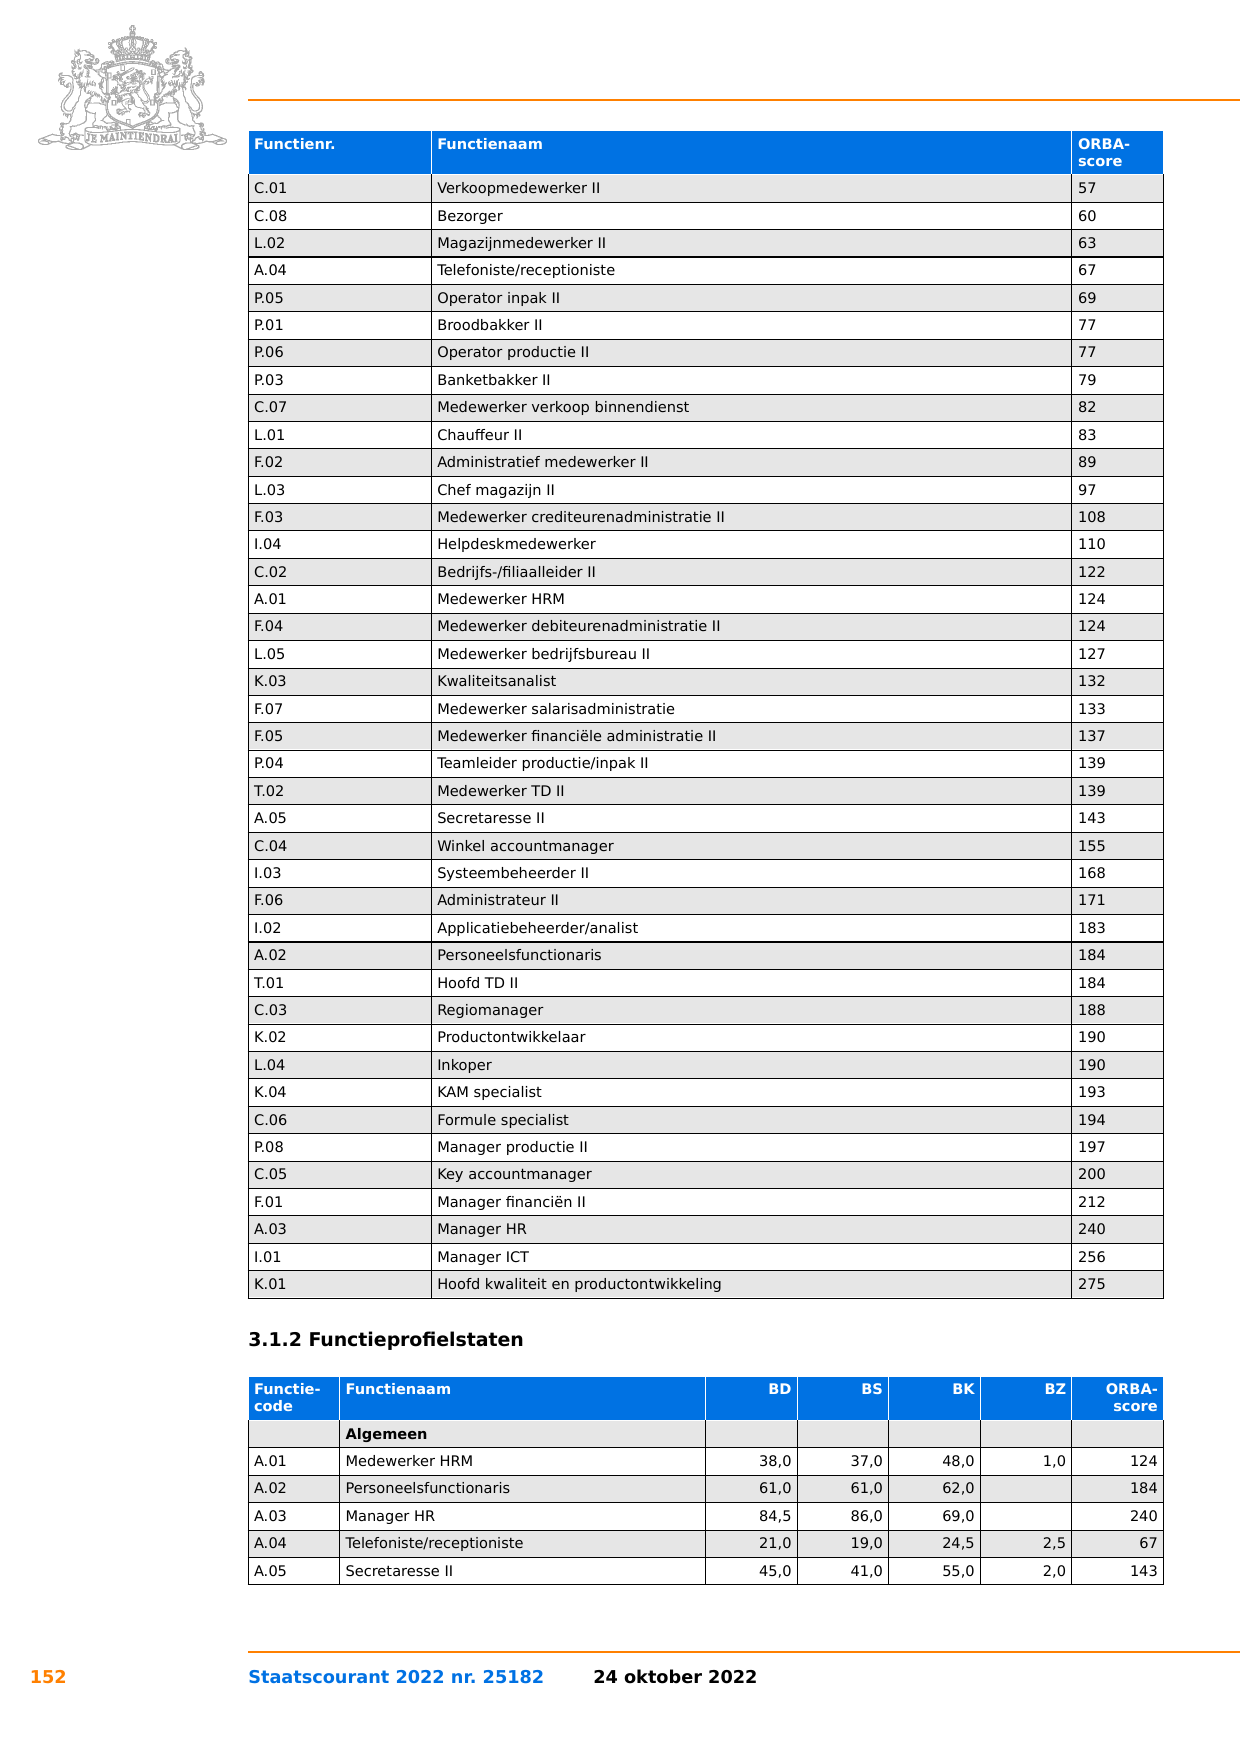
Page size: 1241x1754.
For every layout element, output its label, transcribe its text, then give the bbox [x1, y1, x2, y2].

table_cell Manager HR [340, 1503, 705, 1529]
table_cell I.04 [249, 531, 431, 558]
table_cell 2,5 [981, 1531, 1071, 1557]
table_cell I.02 [249, 915, 431, 941]
table_cell F.04 [249, 614, 431, 640]
table_cell A.03 [249, 1503, 339, 1529]
table_cell Telefoniste/receptioniste [340, 1531, 705, 1557]
table_cell Systeembeheerder II [432, 860, 1071, 887]
table_cell 143 [1072, 1558, 1163, 1584]
table_cell P.08 [249, 1134, 431, 1161]
table_cell 132 [1072, 669, 1163, 695]
table_cell 108 [1072, 504, 1163, 530]
table_cell K.03 [249, 669, 431, 695]
table_cell 63 [1072, 230, 1163, 256]
table_cell A.03 [249, 1216, 431, 1243]
table_cell [1072, 1421, 1163, 1447]
table_cell 155 [1072, 833, 1163, 859]
table_header Functienaam [432, 131, 1071, 174]
table_cell 67 [1072, 1531, 1163, 1557]
table_cell 89 [1072, 449, 1163, 476]
table_cell 60 [1072, 203, 1163, 229]
table_cell T.02 [249, 778, 431, 804]
table_cell Personeelsfunctionaris [432, 943, 1071, 969]
table_cell C.03 [249, 997, 431, 1023]
table_cell A.02 [249, 1476, 339, 1502]
table_header BZ [981, 1377, 1071, 1420]
table_cell 184 [1072, 970, 1163, 996]
table_cell 139 [1072, 751, 1163, 777]
picture [38, 25, 227, 150]
table_cell 57 [1072, 175, 1163, 202]
table_cell 143 [1072, 805, 1163, 832]
table_cell 77 [1072, 312, 1163, 339]
table_cell 67 [1072, 258, 1163, 284]
table_cell 62,0 [889, 1476, 980, 1502]
table_cell Secretaresse II [340, 1558, 705, 1584]
table_cell 61,0 [706, 1476, 797, 1502]
table_cell Medewerker HRM [432, 586, 1071, 613]
table_cell C.05 [249, 1162, 431, 1188]
table_header Functienaam [340, 1377, 705, 1420]
table_cell Operator inpak II [432, 285, 1071, 311]
table_cell 200 [1072, 1162, 1163, 1188]
table_cell A.01 [249, 1448, 339, 1475]
table_cell C.06 [249, 1107, 431, 1133]
table_cell Medewerker financiële administratie II [432, 723, 1071, 749]
table_cell 127 [1072, 641, 1163, 667]
table_cell L.01 [249, 422, 431, 448]
table_cell 184 [1072, 943, 1163, 969]
table_cell F.01 [249, 1189, 431, 1215]
table_cell 124 [1072, 1448, 1163, 1475]
table_cell [981, 1421, 1071, 1447]
table_cell 55,0 [889, 1558, 980, 1584]
table_cell Teamleider productie/inpak II [432, 751, 1071, 777]
table_cell Medewerker verkoop binnendienst [432, 395, 1071, 421]
table_cell 275 [1072, 1271, 1163, 1297]
table_cell 183 [1072, 915, 1163, 941]
table_cell 137 [1072, 723, 1163, 749]
table_cell K.01 [249, 1271, 431, 1297]
table_cell 110 [1072, 531, 1163, 558]
table_cell Medewerker bedrijfsbureau II [432, 641, 1071, 667]
table_cell Kwaliteitsanalist [432, 669, 1071, 695]
table_cell Medewerker salarisadministratie [432, 696, 1071, 722]
table_cell F.05 [249, 723, 431, 749]
table_cell Administrateur II [432, 888, 1071, 914]
table_cell Bezorger [432, 203, 1071, 229]
table_cell Banketbakker II [432, 367, 1071, 393]
table_cell L.04 [249, 1052, 431, 1078]
table_cell Inkoper [432, 1052, 1071, 1078]
table_header Functie-code [249, 1377, 339, 1420]
table_header Functienr. [249, 131, 431, 174]
table_cell [706, 1421, 797, 1447]
table_cell Medewerker TD II [432, 778, 1071, 804]
table_cell A.01 [249, 586, 431, 613]
table_cell 37,0 [798, 1448, 888, 1475]
table_cell 2,0 [981, 1558, 1071, 1584]
table_cell Magazijnmedewerker II [432, 230, 1071, 256]
table_cell 41,0 [798, 1558, 888, 1584]
table_cell 190 [1072, 1025, 1163, 1051]
table_cell F.02 [249, 449, 431, 476]
table_cell Regiomanager [432, 997, 1071, 1023]
table_cell 19,0 [798, 1531, 888, 1557]
table_cell P.05 [249, 285, 431, 311]
table_cell P.04 [249, 751, 431, 777]
table_cell 197 [1072, 1134, 1163, 1161]
table_cell Hoofd kwaliteit en productontwikkeling [432, 1271, 1071, 1297]
table_cell A.05 [249, 1558, 339, 1584]
table_cell Telefoniste/receptioniste [432, 258, 1071, 284]
table_cell 122 [1072, 559, 1163, 585]
table_cell 38,0 [706, 1448, 797, 1475]
table_cell K.02 [249, 1025, 431, 1051]
table_cell 79 [1072, 367, 1163, 393]
table_cell I.01 [249, 1244, 431, 1270]
table_cell 83 [1072, 422, 1163, 448]
table_cell Broodbakker II [432, 312, 1071, 339]
table_cell L.03 [249, 477, 431, 503]
table_cell 240 [1072, 1216, 1163, 1243]
table_cell C.01 [249, 175, 431, 202]
table_cell [889, 1421, 980, 1447]
table_cell 69 [1072, 285, 1163, 311]
table_cell Operator productie II [432, 340, 1071, 366]
table_cell 61,0 [798, 1476, 888, 1502]
table_cell Chef magazijn II [432, 477, 1071, 503]
table_cell 45,0 [706, 1558, 797, 1584]
table_cell T.01 [249, 970, 431, 996]
table_cell C.04 [249, 833, 431, 859]
table_cell L.02 [249, 230, 431, 256]
table_cell I.03 [249, 860, 431, 887]
table_cell 194 [1072, 1107, 1163, 1133]
table_cell 184 [1072, 1476, 1163, 1502]
table_cell P.06 [249, 340, 431, 366]
table_cell Winkel accountmanager [432, 833, 1071, 859]
table_cell 97 [1072, 477, 1163, 503]
table_cell 48,0 [889, 1448, 980, 1475]
table_cell 86,0 [798, 1503, 888, 1529]
table_cell Chauffeur II [432, 422, 1071, 448]
table_cell [249, 1421, 339, 1447]
table_cell Productontwikkelaar [432, 1025, 1071, 1051]
table_cell Manager financiën II [432, 1189, 1071, 1215]
table_header BD [706, 1377, 797, 1420]
table_cell KAM specialist [432, 1079, 1071, 1106]
table_cell F.06 [249, 888, 431, 914]
table_cell Manager productie II [432, 1134, 1071, 1161]
table_cell 190 [1072, 1052, 1163, 1078]
table_cell 82 [1072, 395, 1163, 421]
table_cell L.05 [249, 641, 431, 667]
table_cell 1,0 [981, 1448, 1071, 1475]
table_cell A.04 [249, 258, 431, 284]
table_cell P.01 [249, 312, 431, 339]
table_cell 21,0 [706, 1531, 797, 1557]
table_cell 171 [1072, 888, 1163, 914]
table_cell F.07 [249, 696, 431, 722]
table_cell 188 [1072, 997, 1163, 1023]
table_cell Medewerker HRM [340, 1448, 705, 1475]
table_cell C.07 [249, 395, 431, 421]
table_cell 84,5 [706, 1503, 797, 1529]
table_cell [981, 1476, 1071, 1502]
table_cell Verkoopmedewerker II [432, 175, 1071, 202]
table_cell 256 [1072, 1244, 1163, 1270]
table_cell K.04 [249, 1079, 431, 1106]
table_cell A.02 [249, 943, 431, 969]
table_cell P.03 [249, 367, 431, 393]
table_header BK [889, 1377, 980, 1420]
table_cell F.03 [249, 504, 431, 530]
table_cell Medewerker crediteurenadministratie II [432, 504, 1071, 530]
table_cell Bedrijfs-/filiaalleider II [432, 559, 1071, 585]
table_cell 124 [1072, 586, 1163, 613]
table_cell Formule specialist [432, 1107, 1071, 1133]
table_header ORBA- score [1072, 131, 1163, 174]
table_cell 24,5 [889, 1531, 980, 1557]
table_cell 77 [1072, 340, 1163, 366]
table_cell 193 [1072, 1079, 1163, 1106]
table_cell C.08 [249, 203, 431, 229]
table_header BS [798, 1377, 888, 1420]
table_cell Medewerker debiteurenadministratie II [432, 614, 1071, 640]
table_cell [981, 1503, 1071, 1529]
table_cell Hoofd TD II [432, 970, 1071, 996]
table_cell 168 [1072, 860, 1163, 887]
subtitle 3.1.2 Functieprofielstaten [248, 1328, 1163, 1351]
table_cell 133 [1072, 696, 1163, 722]
table_cell 240 [1072, 1503, 1163, 1529]
table_cell Personeelsfunctionaris [340, 1476, 705, 1502]
table_cell Administratief medewerker II [432, 449, 1071, 476]
table_cell Applicatiebeheerder/analist [432, 915, 1071, 941]
table_cell Algemeen [340, 1421, 705, 1447]
table_cell Helpdeskmedewerker [432, 531, 1071, 558]
table_cell Manager HR [432, 1216, 1071, 1243]
table_cell 139 [1072, 778, 1163, 804]
table_cell 69,0 [889, 1503, 980, 1529]
table_cell C.02 [249, 559, 431, 585]
table_cell Manager ICT [432, 1244, 1071, 1270]
table_cell Key accountmanager [432, 1162, 1071, 1188]
table_cell A.05 [249, 805, 431, 832]
table_cell 124 [1072, 614, 1163, 640]
table_header ORBA- score [1072, 1377, 1163, 1420]
table_cell A.04 [249, 1531, 339, 1557]
table_cell Secretaresse II [432, 805, 1071, 832]
table_cell [798, 1421, 888, 1447]
table_cell 212 [1072, 1189, 1163, 1215]
